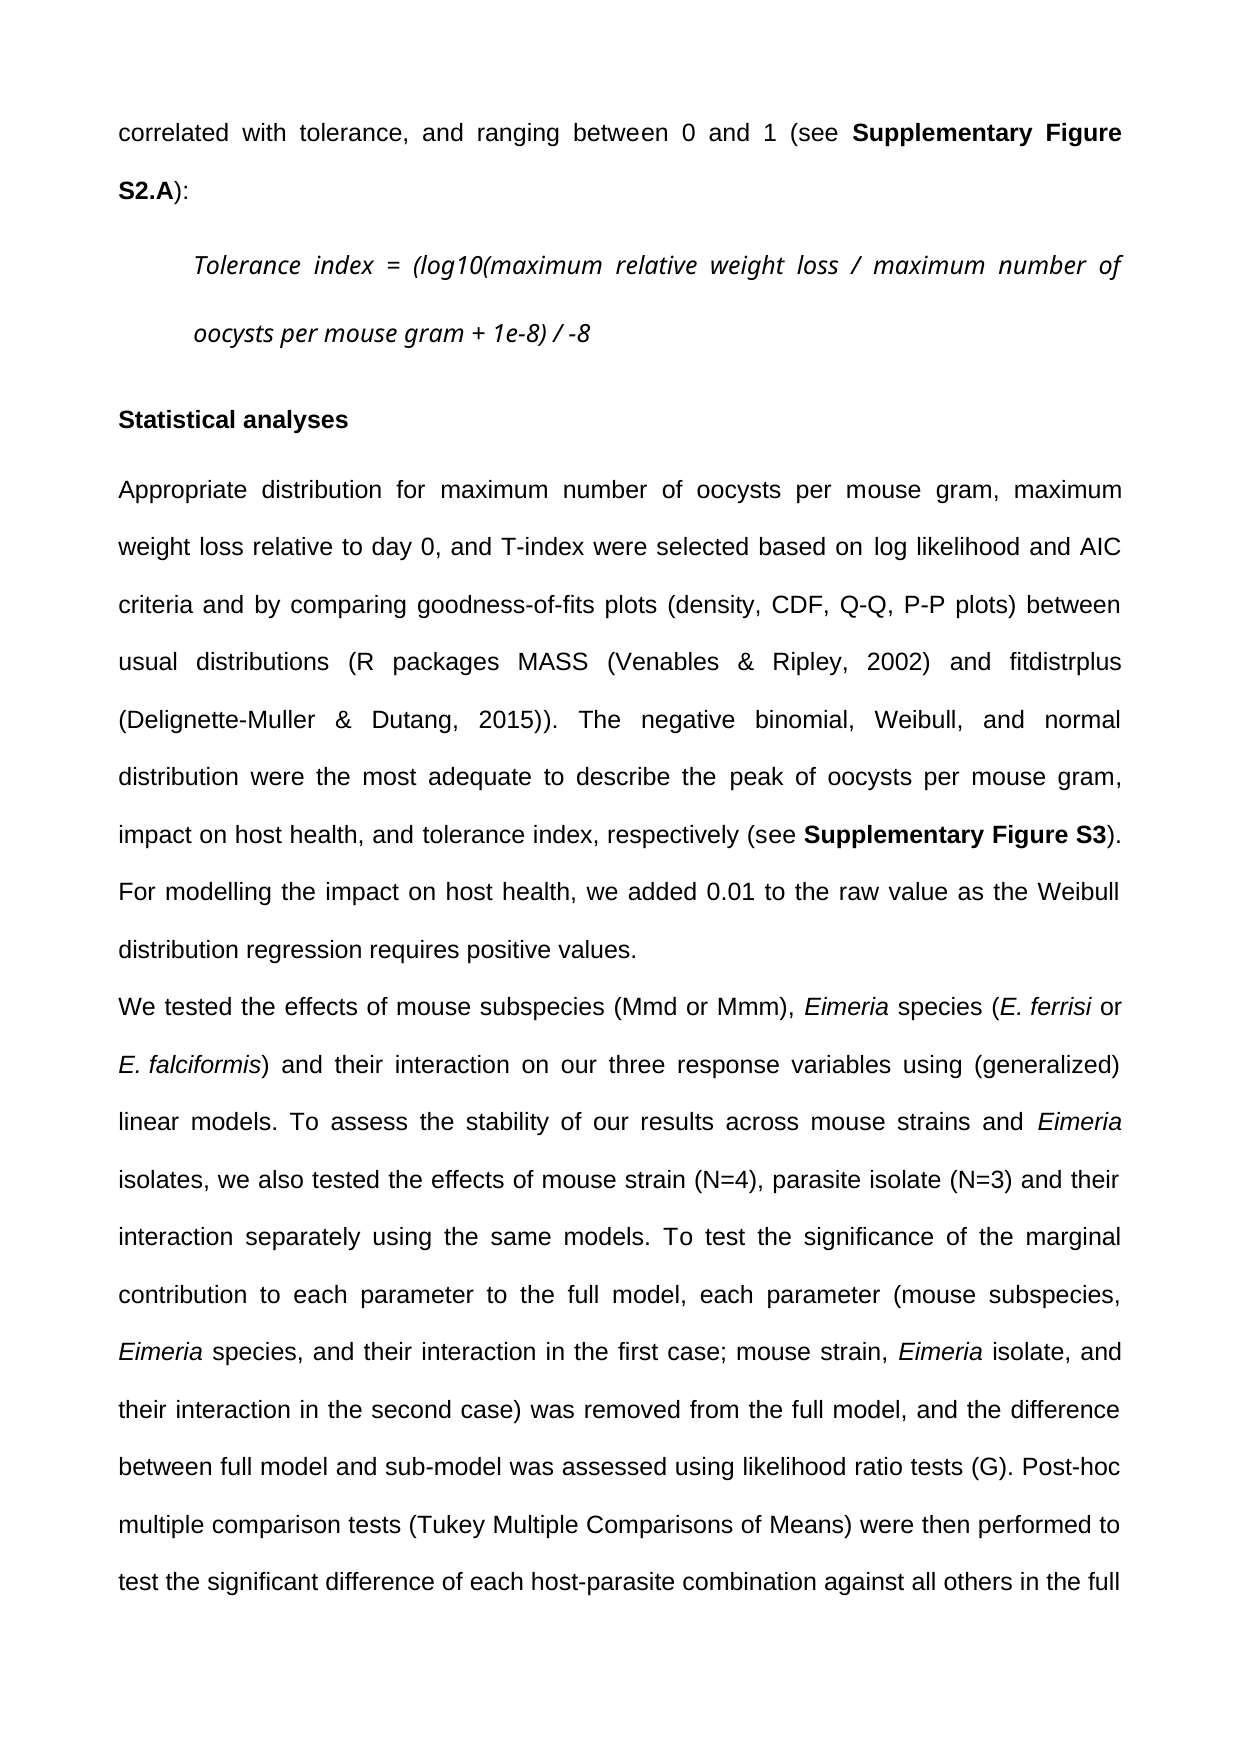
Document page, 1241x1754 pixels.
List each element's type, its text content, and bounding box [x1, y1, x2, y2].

text correlated with tolerance, and ranging between 0 and 1 (see Supplementary Figure S2.A): [118, 118, 1122, 204]
text Tolerance index = (log10(maximum relative weight loss / maximum number of oocysts per mouse gram + 1e-8) / -8 [193, 248, 1122, 350]
text Appropriate distribution for maximum number of oocysts per mouse gram, maximum weight loss relative to day 0, and T-index were selected based on log likelihood and AIC criteria and by comparing goodness-of-fits plots (density, CDF, Q-Q, P-P plots) between usual distributions (R packages MASS (Venables & Ripley, 2002) and fitdistrplus (Delignette-Muller & Dutang, 2015)). The negative binomial, Weibull, and normal distribution were the most adequate to describe the peak of oocysts per mouse gram, impact on host health, and tolerance index, respectively (see Supplementary Figure S3). For modelling the impact on host health, we added 0.01 to the raw value as the Weibull distribution regression requires positive values. [118, 475, 1122, 964]
subtitle Statistical analyses [118, 405, 1122, 433]
text We tested the effects of mouse subspecies (Mmd or Mmm), Eimeria species (E. ferrisi or E. falciformis) and their interaction on our three response variables using (generalized) linear models. To assess the stability of our results across mouse strains and Eimeria isolates, we also tested the effects of mouse strain (N=4), parasite isolate (N=3) and their interaction separately using the same models. To test the significance of the marginal contribution to each parameter to the full model, each parameter (mouse subspecies, Eimeria species, and their interaction in the first case; mouse strain, Eimeria isolate, and their interaction in the second case) was removed from the full model, and the difference between full model and sub-model was assessed using likelihood ratio tests (G). Post-hoc multiple comparison tests (Tukey Multiple Comparisons of Means) were then performed to test the significant difference of each host-parasite combination against all others in the full [118, 992, 1122, 1596]
